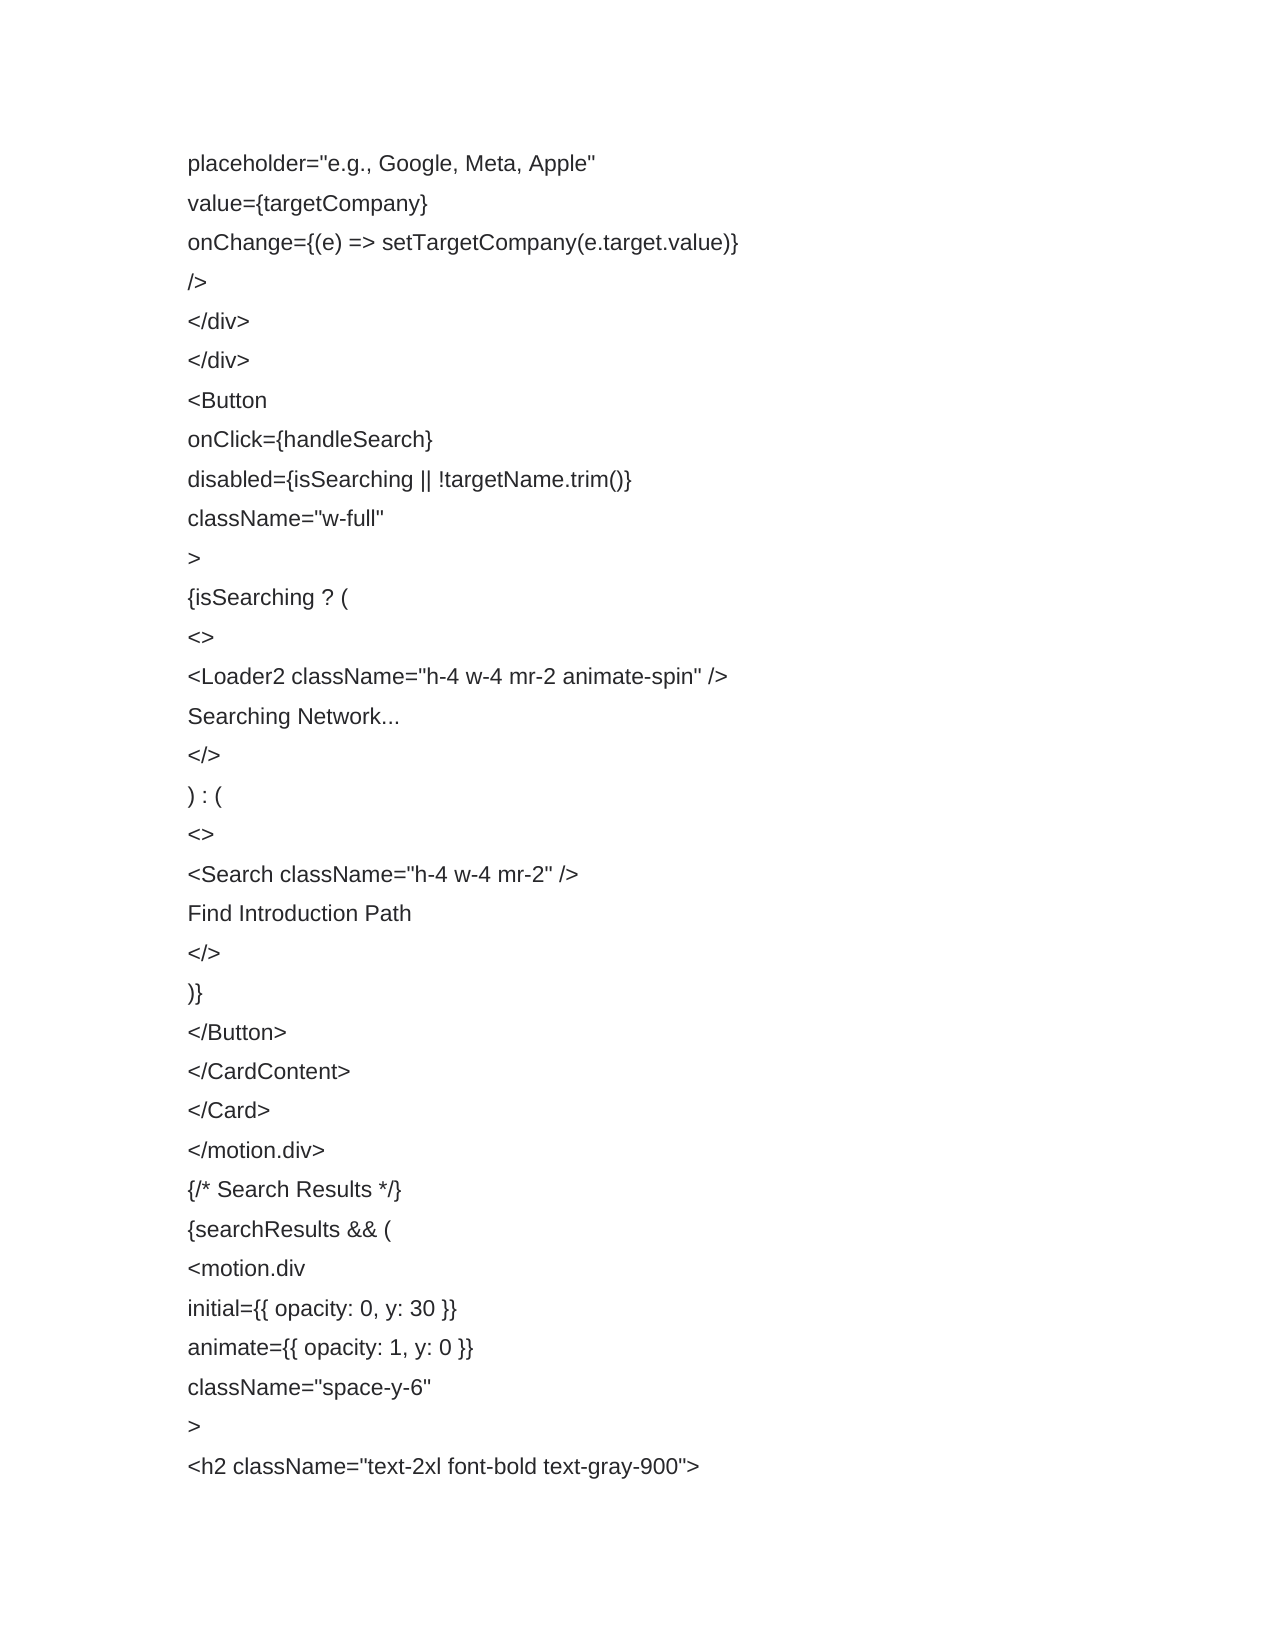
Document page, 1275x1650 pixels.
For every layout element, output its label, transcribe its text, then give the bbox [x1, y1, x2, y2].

list ) : ( [187, 782, 1125, 808]
list /> [187, 268, 1125, 295]
list </motion.div> [187, 1137, 1125, 1163]
list <h2 className="text-2xl font-bold text-gray-900"> [187, 1453, 1125, 1479]
list initial={{ opacity: 0, y: 30 }} [187, 1295, 1125, 1321]
list Find Introduction Path [187, 900, 1125, 926]
list disabled={isSearching || !targetName.trim()} [187, 466, 1125, 492]
list <> [187, 624, 1125, 650]
list </div> [187, 308, 1125, 334]
list placeholder="e.g., Google, Meta, Apple" [187, 150, 1125, 176]
list </> [187, 742, 1125, 768]
list {isSearching ? ( [187, 584, 1125, 611]
list value={targetCompany} [187, 189, 1125, 216]
list Searching Network... [187, 703, 1125, 729]
list {/* Search Results */} [187, 1176, 1125, 1203]
list className="space-y-6" [187, 1374, 1125, 1400]
list <Button [187, 387, 1125, 413]
list onClick={handleSearch} [187, 426, 1125, 453]
list </div> [187, 347, 1125, 374]
list <motion.div [187, 1255, 1125, 1282]
list )} [187, 979, 1125, 1005]
list </> [187, 939, 1125, 966]
list </CardContent> [187, 1058, 1125, 1084]
list className="w-full" [187, 505, 1125, 532]
list {searchResults && ( [187, 1216, 1125, 1242]
list <Loader2 className="h-4 w-4 mr-2 animate-spin" /> [187, 663, 1125, 689]
list animate={{ opacity: 1, y: 0 }} [187, 1334, 1125, 1361]
list onChange={(e) => setTargetCompany(e.target.value)} [187, 229, 1125, 255]
list </Button> [187, 1018, 1125, 1045]
list </Card> [187, 1097, 1125, 1124]
list <> [187, 821, 1125, 847]
list <Search className="h-4 w-4 mr-2" /> [187, 861, 1125, 887]
list > [187, 545, 1125, 571]
list > [187, 1413, 1125, 1440]
